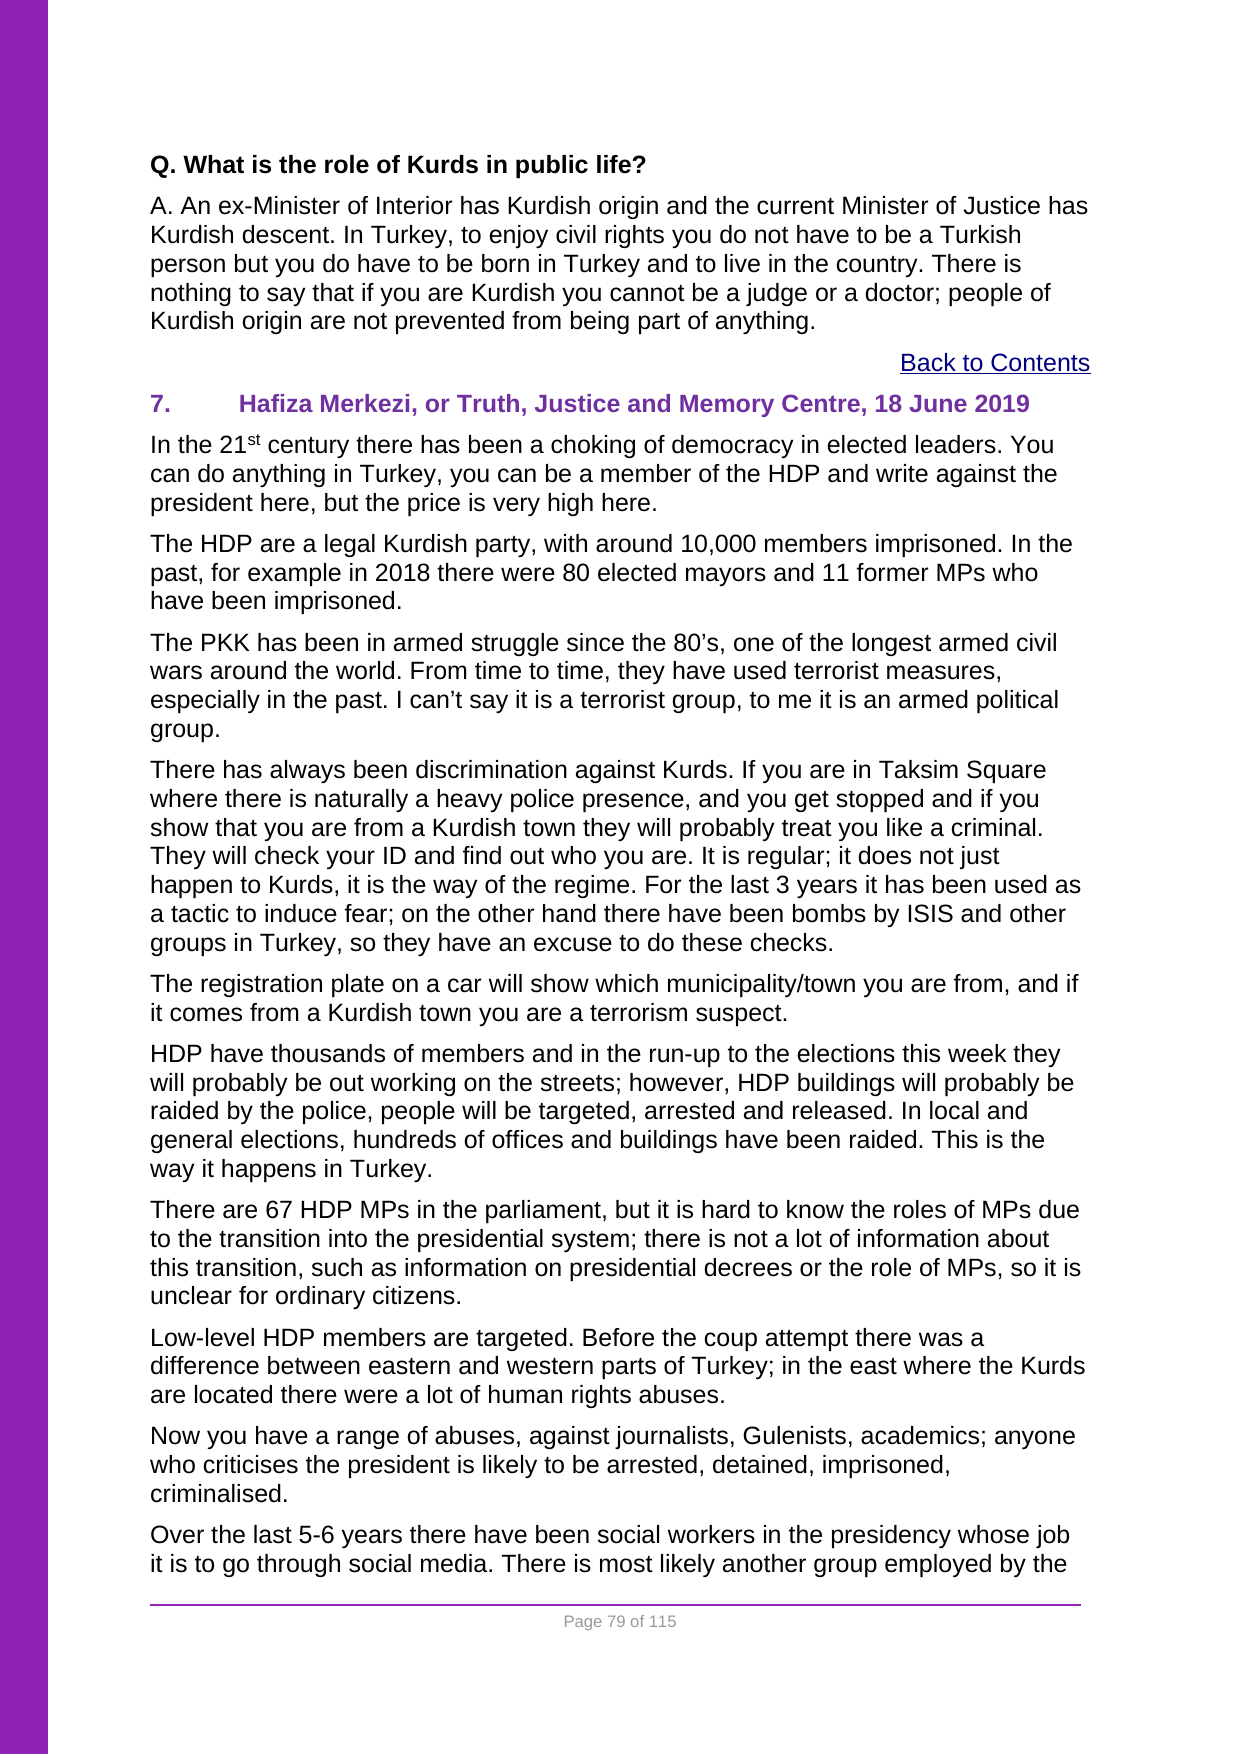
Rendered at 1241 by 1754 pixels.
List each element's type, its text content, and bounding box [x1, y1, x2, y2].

text There are 67 HDP MPs in the parliament, but it is hard to know the roles of MPs due to the transition into the presidential system; there is not a lot of information about this transition, such as information on presidential decrees or the role of MPs, so it is unclear for ordinary citizens. [150, 1195, 1090, 1310]
text Over the last 5-6 years there have been social workers in the presidency whose job it is to go through social media. There is most likely another group employed by the [150, 1520, 1090, 1577]
text The registration plate on a car will show which municipality/town you are from, and if it comes from a Kurdish town you are a terrorism suspect. [150, 969, 1090, 1026]
text In the 21st century there has been a choking of democracy in elected leaders. You can do anything in Turkey, you can be a member of the HDP and write against the president here, but the price is very high here. [150, 430, 1090, 516]
text Now you have a range of abuses, against journalists, Gulenists, academics; anyone who criticises the president is likely to be arrested, detained, imprisoned, criminalised. [150, 1421, 1090, 1507]
text The HDP are a legal Kurdish party, with around 10,000 members imprisoned. In the past, for example in 2018 there were 80 elected mayors and 11 former MPs who have been imprisoned. [150, 529, 1090, 615]
text There has always been discrimination against Kurds. If you are in Taksim Square where there is naturally a heavy police presence, and you get stopped and if you show that you are from a Kurdish town they will probably treat you like a criminal. They will check your ID and find out who you are. It is regular; it does not just happen to Kurds, it is the way of the regime. For the last 3 years it has been used as a tactic to induce fear; on the other hand there have been bombs by ISIS and other groups in Turkey, so they have an excuse to do these checks. [150, 755, 1090, 956]
subtitle Back to Contents [150, 347, 1090, 376]
text The PKK has been in armed struggle since the 80’s, one of the longest armed civil wars around the world. From time to time, they have used terrorist measures, especially in the past. I can’t say it is a terrorist group, to me it is an armed political group. [150, 627, 1090, 742]
text A. An ex-Minister of Interior has Kurdish origin and the current Minister of Justice has Kurdish descent. In Turkey, to enjoy civil rights you do not have to be a Turkish person but you do have to be born in Turkey and to live in the country. There is nothing to say that if you are Kurdish you cannot be a judge or a doctor; people of Kurdish origin are not prevented from being part of anything. [150, 191, 1090, 335]
text Low-level HDP members are targeted. Before the coup attempt there was a difference between eastern and western parts of Turkey; in the east where the Kurds are located there were a lot of human rights abuses. [150, 1322, 1090, 1409]
text HDP have thousands of members and in the run-up to the elections this week they will probably be out working on the streets; however, HDP buildings will probably be raided by the police, people will be targeted, arrested and released. In local and general elections, hundreds of offices and buildings have been raided. This is the way it happens in Turkey. [150, 1039, 1090, 1182]
subtitle Hafiza Merkezi, or Truth, Justice and Memory Centre, 18 June 2019 [150, 389, 1090, 417]
text Q. What is the role of Kurds in public life? [150, 150, 1090, 179]
